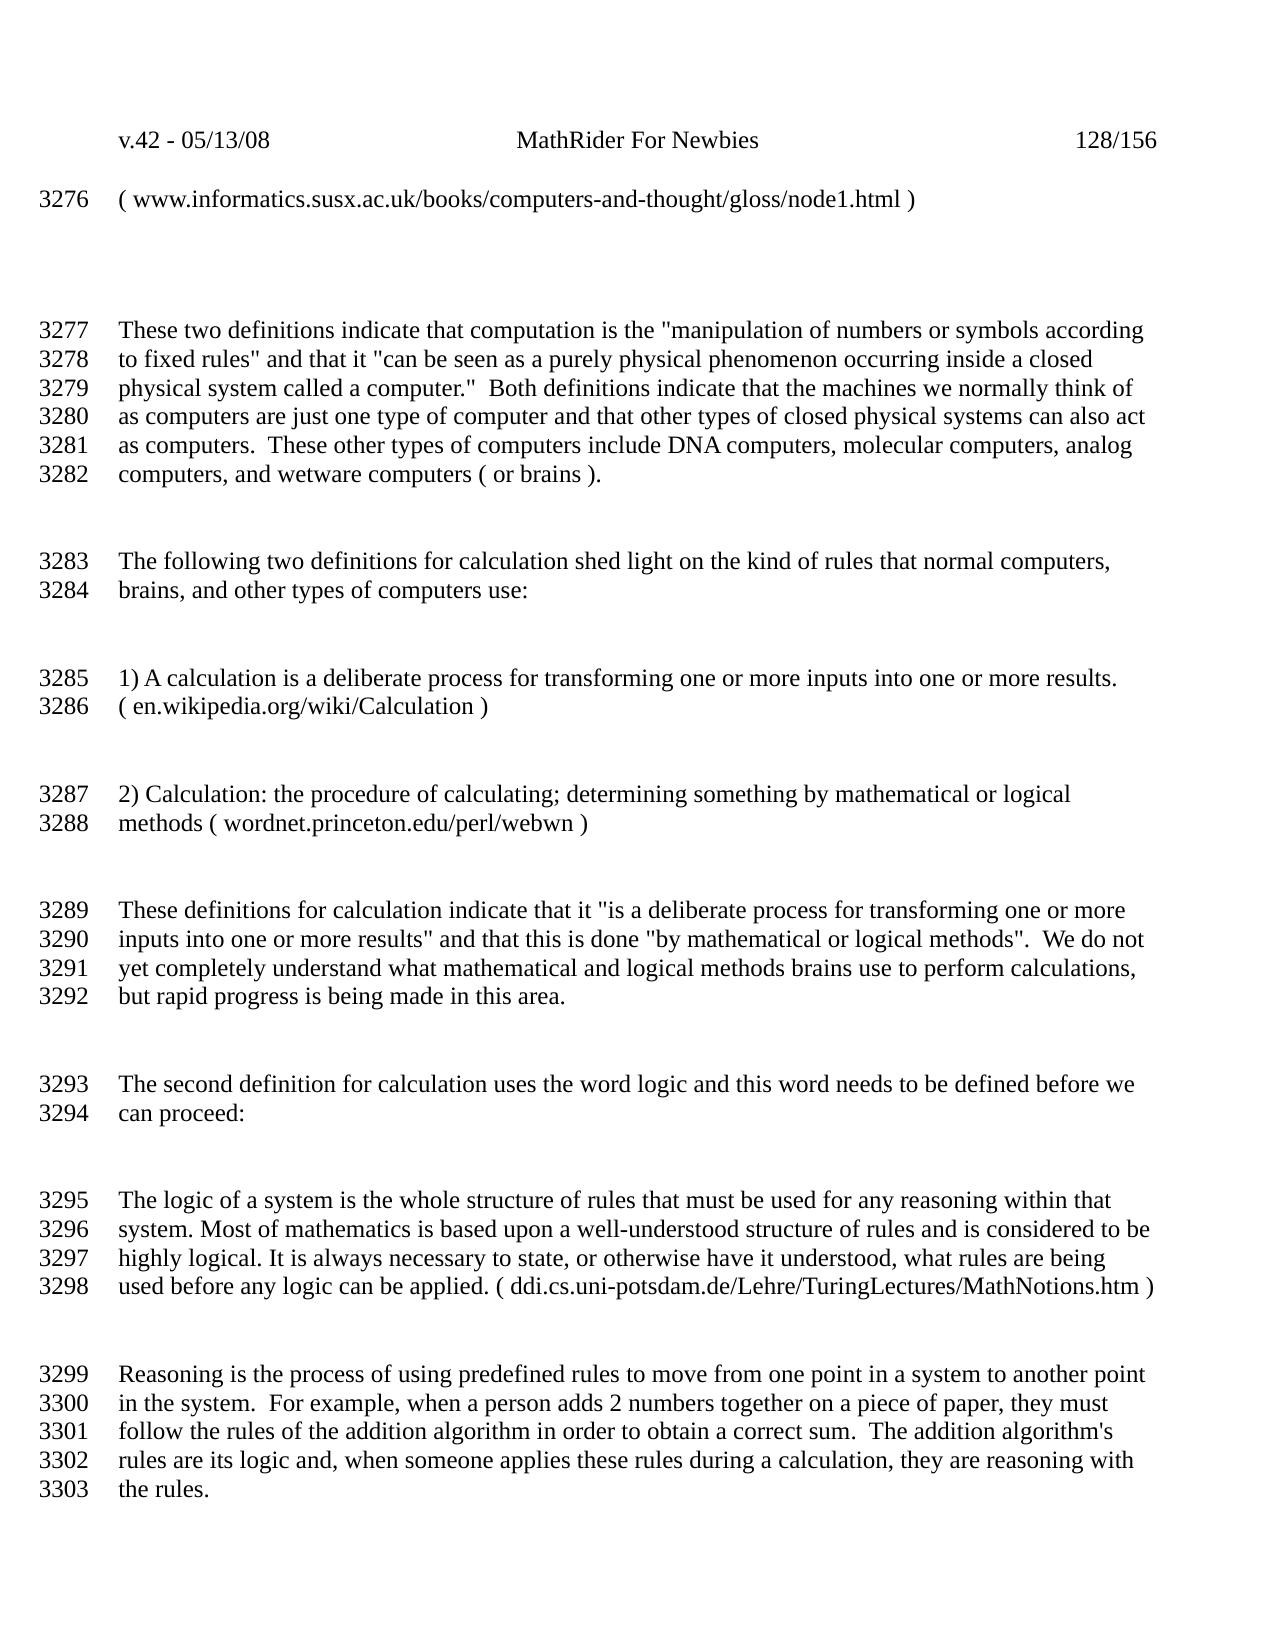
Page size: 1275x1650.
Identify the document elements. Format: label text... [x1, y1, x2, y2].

text 2) Calculation: the procedure of calculating; determining something by mathematical or logical methods ( wordnet.princeton.edu/perl/webwn ) [118, 779, 1157, 836]
text ( www.informatics.susx.ac.uk/books/computers-and-thought/gloss/node1.html ) [118, 184, 1157, 213]
text Reasoning is the process of using predefined rules to move from one point in a system to another point in the system. For example, when a person adds 2 numbers together on a piece of paper, they must follow the rules of the addition algorithm in order to obtain a correct sum. The addition algorithm's rules are its logic and, when someone applies these rules during a calculation, they are reasoning with the rules. [118, 1359, 1157, 1503]
text The following two definitions for calculation shed light on the kind of rules that normal computers, brains, and other types of computers use: [118, 546, 1157, 604]
text The second definition for calculation uses the word logic and this word needs to be defined before we can proceed: [118, 1069, 1157, 1126]
text 1) A calculation is a deliberate process for transforming one or more inputs into one or more results. ( en.wikipedia.org/wiki/Calculation ) [118, 663, 1157, 720]
text The logic of a system is the whole structure of rules that must be used for any reasoning within that system. Most of mathematics is based upon a well-understood structure of rules and is considered to be highly logical. It is always necessary to state, or otherwise have it understood, what rules are being used before any logic can be applied. ( ddi.cs.uni-potsdam.de/Lehre/TuringLectures/MathNotions.htm ) [118, 1185, 1157, 1300]
text These definitions for calculation indicate that it "is a deliberate process for transforming one or more inputs into one or more results" and that this is done "by mathematical or logical methods". We do not yet completely understand what mathematical and logical methods brains use to perform calculations, but rapid progress is being made in this area. [118, 895, 1157, 1010]
text These two definitions indicate that computation is the "manipulation of numbers or symbols according to fixed rules" and that it "can be seen as a purely physical phenomenon occurring inside a closed physical system called a computer." Both definitions indicate that the machines we normally think of as computers are just one type of computer and that other types of closed physical systems can also act as computers. These other types of computers include DNA computers, molecular computers, analog computers, and wetware computers ( or brains ). [118, 315, 1157, 488]
